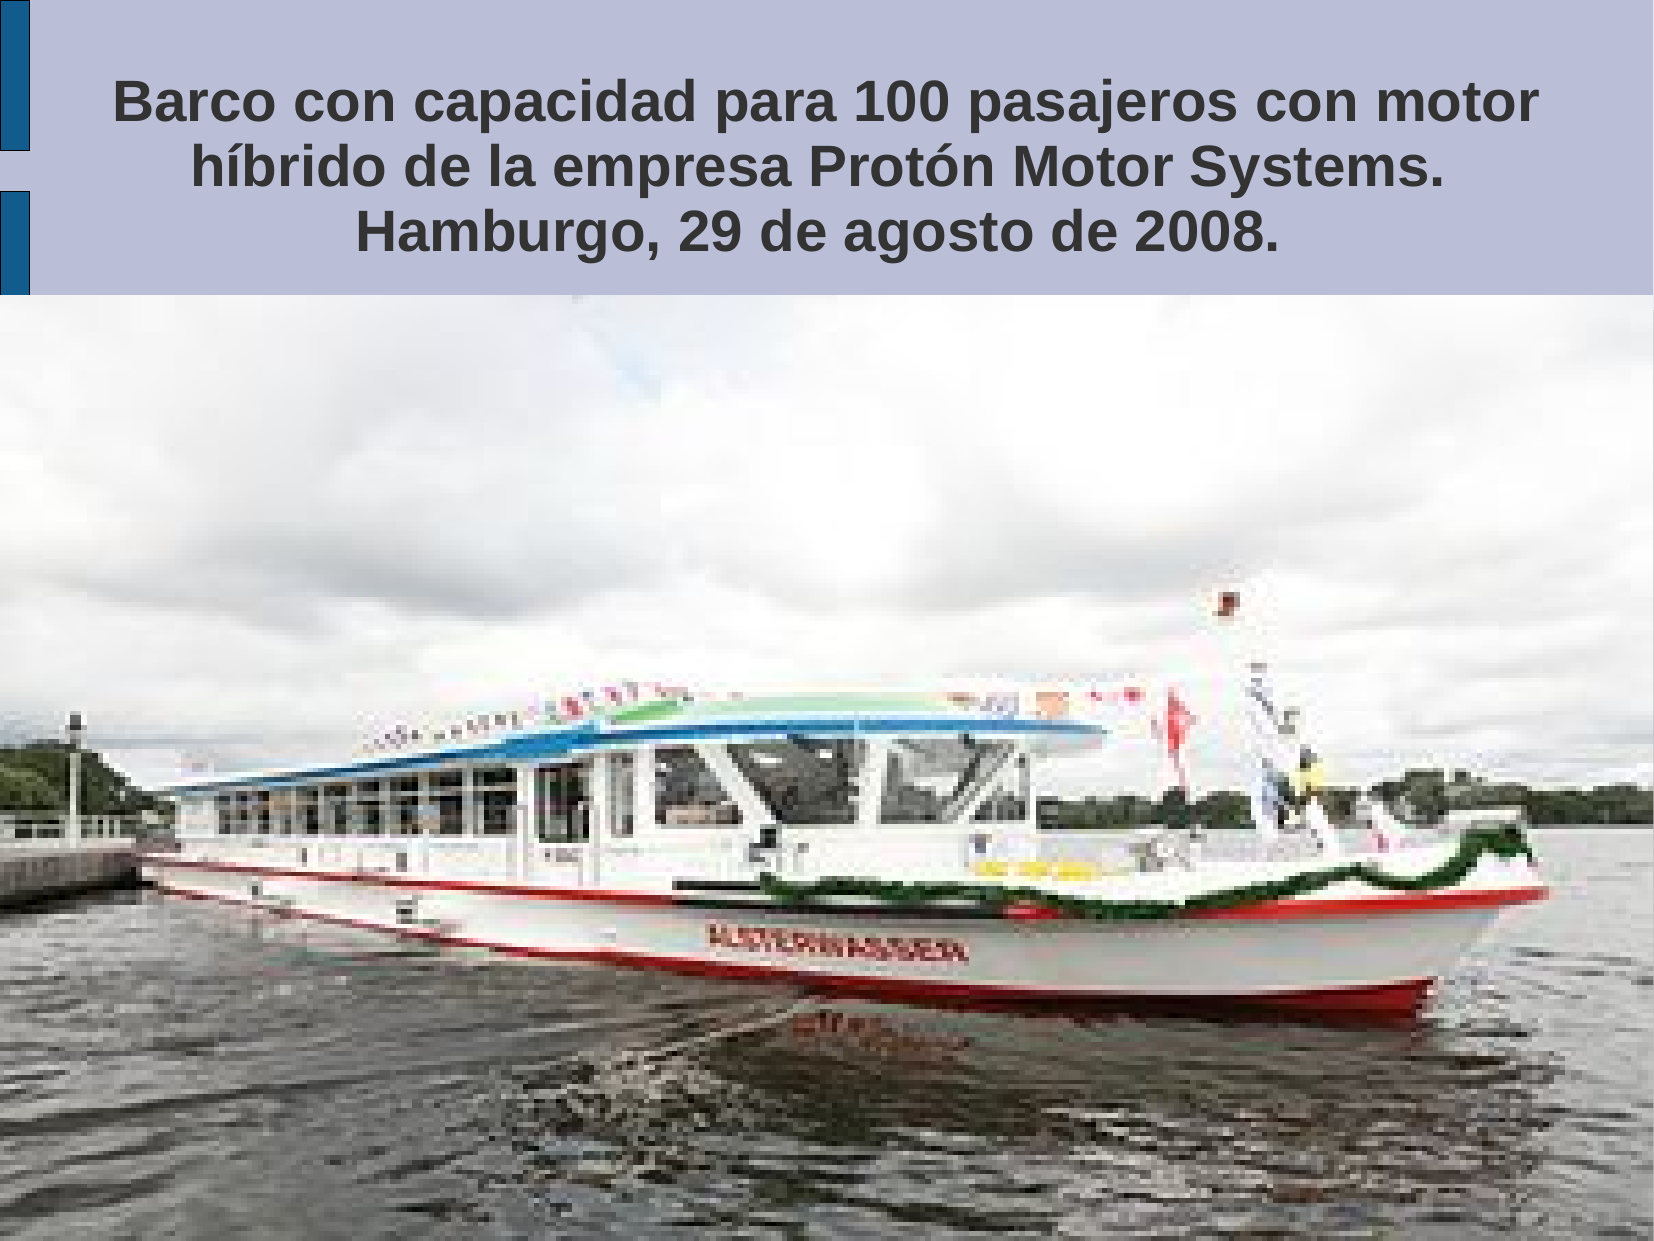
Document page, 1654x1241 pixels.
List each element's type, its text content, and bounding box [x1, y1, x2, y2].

title Barco con capacidad para 100 pasajeros con motor híbrido de la empresa Protón Motor Systems. Hamburgo, 29 de agosto de 2008. [29, 53, 1625, 279]
picture [0, 295, 1654, 1241]
